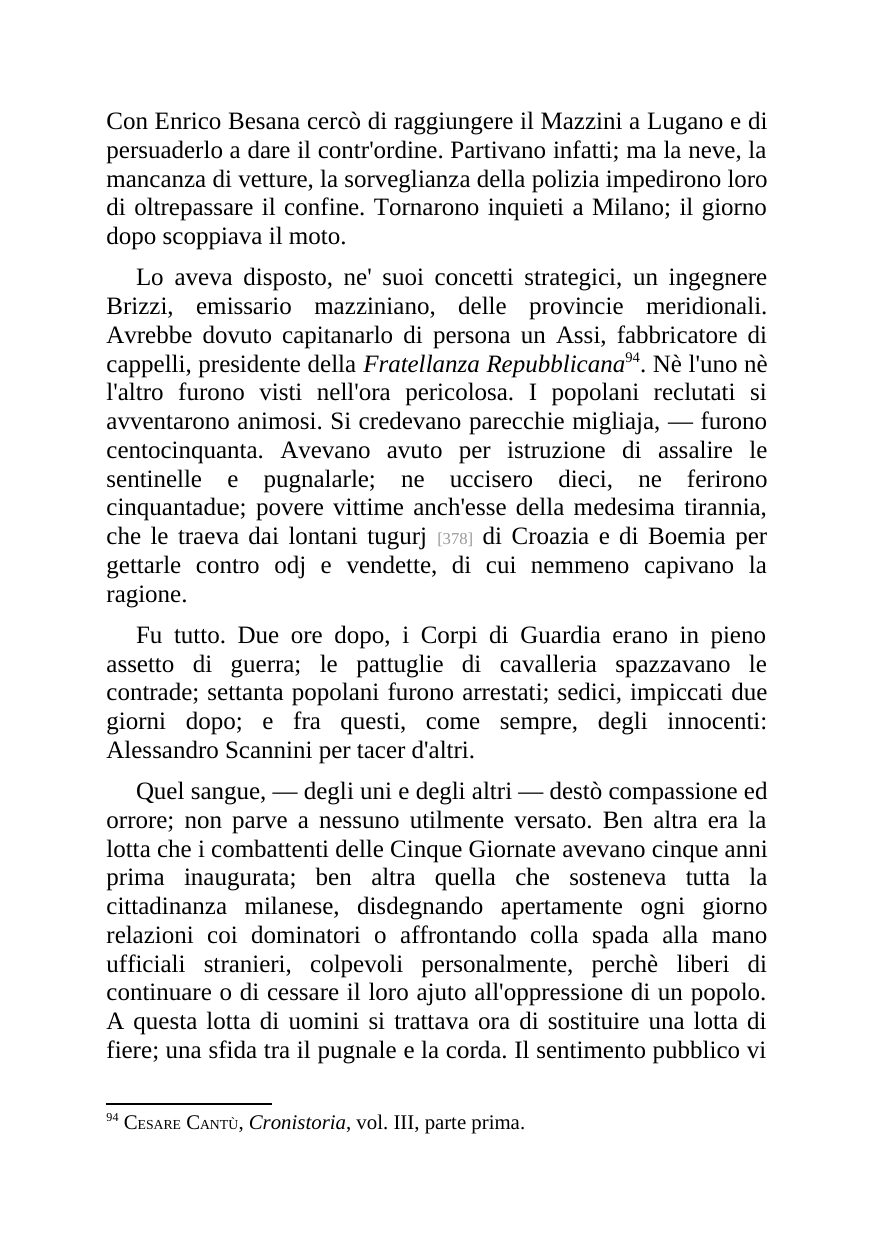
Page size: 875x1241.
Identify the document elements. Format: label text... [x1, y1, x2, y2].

text Lo aveva disposto, ne' suoi concetti strategici, un ingegnere Brizzi, emissario mazziniano, delle provincie meridionali. Avrebbe dovuto capitanarlo di persona un Assi, fabbricatore di cappelli, presidente della Fratellanza Repubblicana. Nè l'uno nè l'altro furono visti nell'ora pericolosa. I popolani reclutati si avventarono animosi. Si credevano parecchie migliaja, — furono centocinquanta. Avevano avuto per istruzione di assalire le sentinelle e pugnalarle; ne uccisero dieci, ne ferirono cinquantadue; povere vittime anch'esse della medesima tirannia, che le traeva dai lontani tugurj [378] di Croazia e di Boemia per gettarle contro odj e vendette, di cui nemmeno capivano la ragione. [106, 262, 768, 607]
text Cesare Cantù, Cronistoria, vol. III, parte prima. [106, 1110, 768, 1134]
text Quel sangue, — degli uni e degli altri — destò compassione ed orrore; non parve a nessuno utilmente versato. Ben altra era la lotta che i combattenti delle Cinque Giornate avevano cinque anni prima inaugurata; ben altra quella che sosteneva tutta la cittadinanza milanese, disdegnando apertamente ogni giorno relazioni coi dominatori o affrontando colla spada alla mano ufficiali stranieri, colpevoli personalmente, perchè liberi di continuare o di cessare il loro ajuto all'oppressione di un popolo. A questa lotta di uomini si trattava ora di sostituire una lotta di fiere; una sfida tra il pugnale e la corda. Il sentimento pubblico vi [106, 776, 768, 1064]
text Fu tutto. Due ore dopo, i Corpi di Guardia erano in pieno assetto di guerra; le pattuglie di cavalleria spazzavano le contrade; settanta popolani furono arrestati; sedici, impiccati due giorni dopo; e fra questi, come sempre, degli innocenti: Alessandro Scannini per tacer d'altri. [106, 620, 768, 764]
text Con Enrico Besana cercò di raggiungere il Mazzini a Lugano e di persuaderlo a dare il contr'ordine. Partivano infatti; ma la neve, la mancanza di vetture, la sorveglianza della polizia impedirono loro di oltrepassare il confine. Tornarono inquieti a Milano; il giorno dopo scoppiava il moto. [106, 106, 768, 250]
